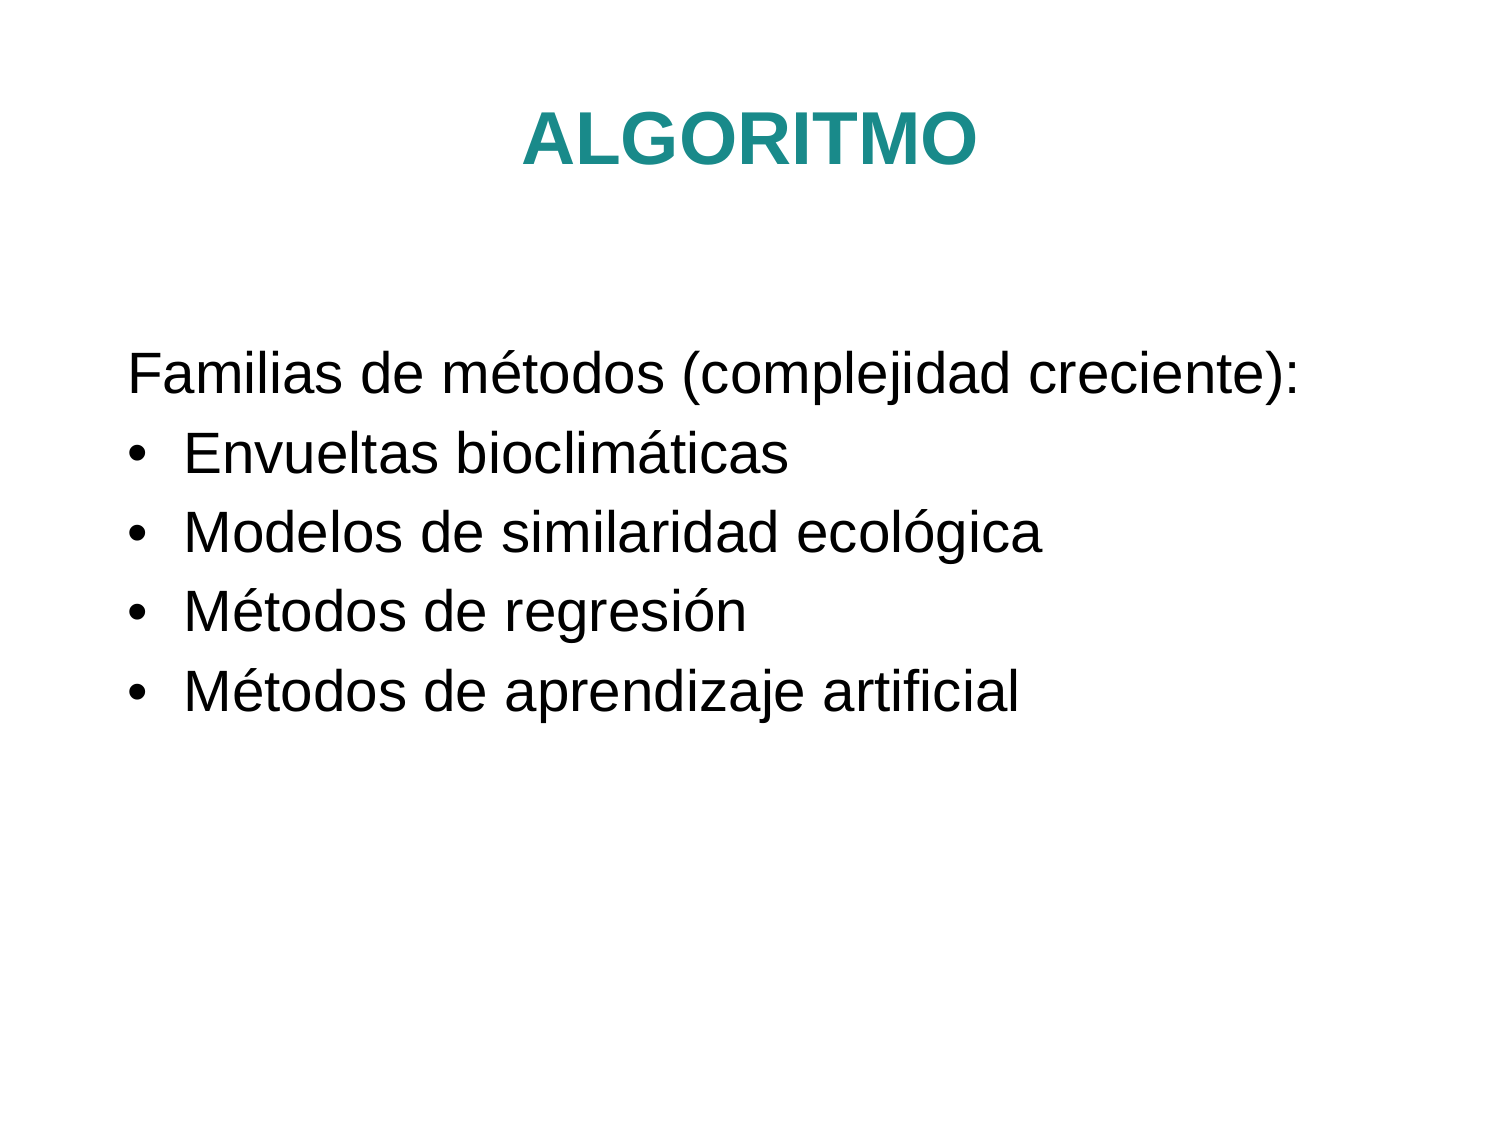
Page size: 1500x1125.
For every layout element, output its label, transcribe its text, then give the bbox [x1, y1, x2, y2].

title ALGORITMO [112, 68, 1388, 209]
list Familias de métodos (complejidad creciente): Envueltas bioclimáticas Modelos de similaridad ecológica Métodos de regresión Métodos de aprendizaje artificial [112, 333, 1388, 955]
